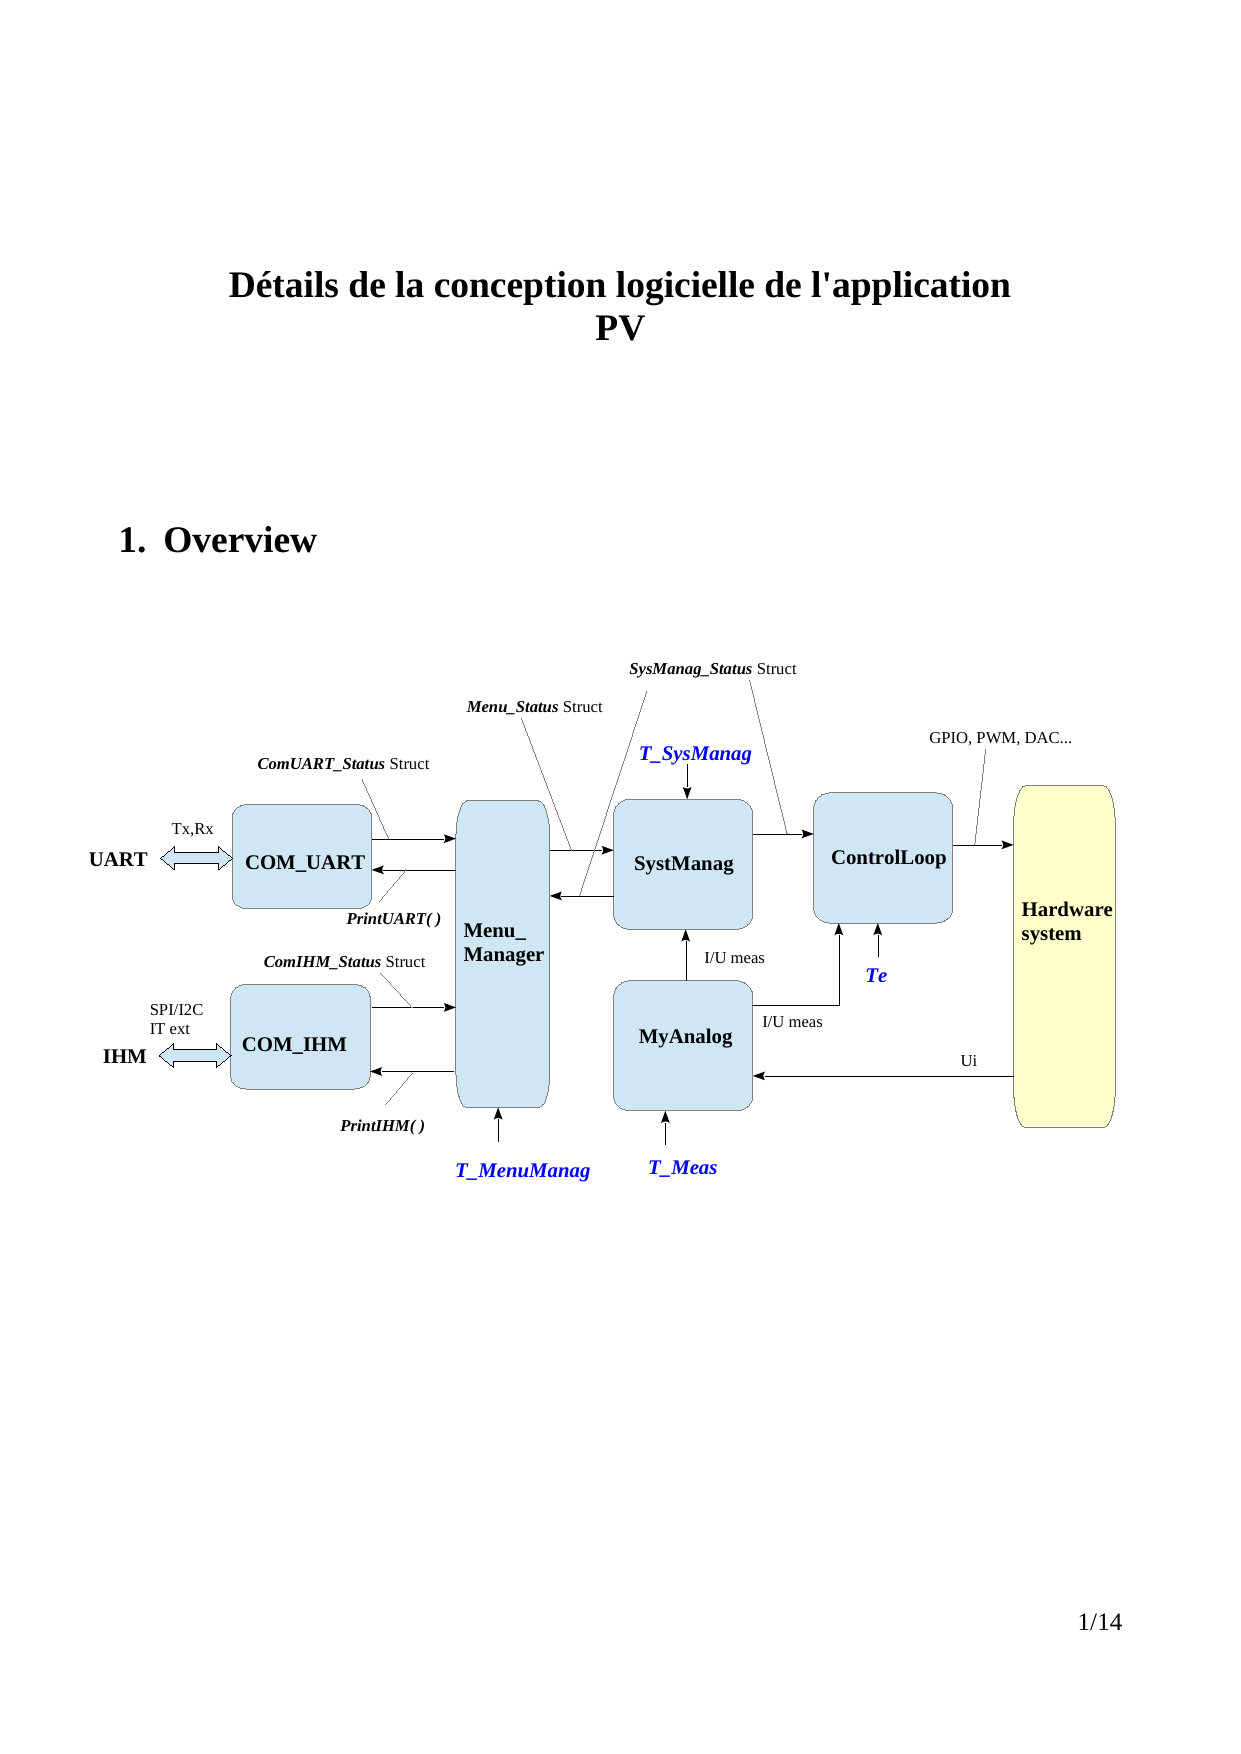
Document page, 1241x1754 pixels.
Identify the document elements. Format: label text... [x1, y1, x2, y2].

text Détails de la conception logicielle de l'application [118, 263, 1122, 306]
subtitle Overview [118, 518, 1122, 561]
text PV [118, 306, 1122, 349]
